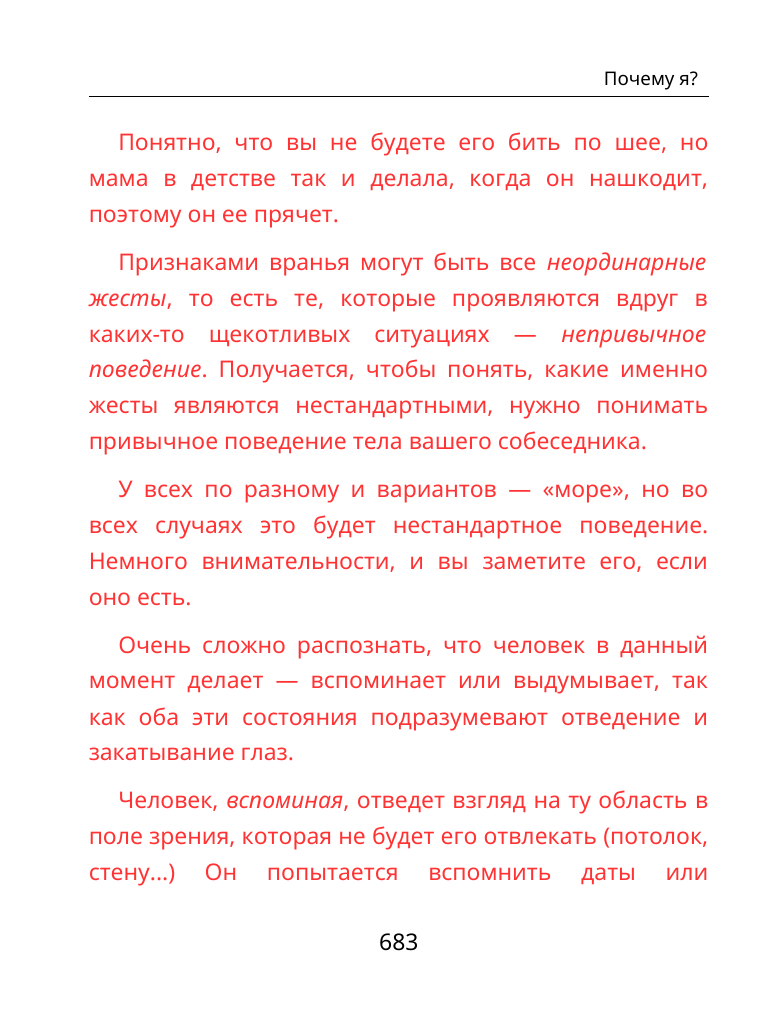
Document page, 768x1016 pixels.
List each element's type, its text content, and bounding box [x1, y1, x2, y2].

text Человек, вспоминая, отведет взгляд на ту область в поле зрения, которая не будет его отвлекать (потолок, стену...) Он попытается вспомнить даты или [88, 784, 709, 887]
text Понятно, что вы не будете его бить по шее, но мама в детстве так и делала, когда он нашкодит, поэтому он ее прячет. [88, 126, 709, 229]
text Признаками вранья могут быть все неординарные жесты, то есть те, которые проявляются вдруг в каких-то щекотливых ситуациях — непривычное поведение. Получается, чтобы понять, какие именно жесты являются нестандартными, нужно понимать привычное поведение тела вашего собеседника. [88, 246, 709, 457]
text У всех по разному и вариантов — «море», но во всех случаях это будет нестандартное поведение. Немного внимательности, и вы заметите его, если оно есть. [88, 473, 709, 612]
text Очень сложно распознать, что человек в данный момент делает — вспоминает или выдумывает, так как оба эти состояния подразумевают отведение и закатывание глаз. [88, 628, 709, 768]
